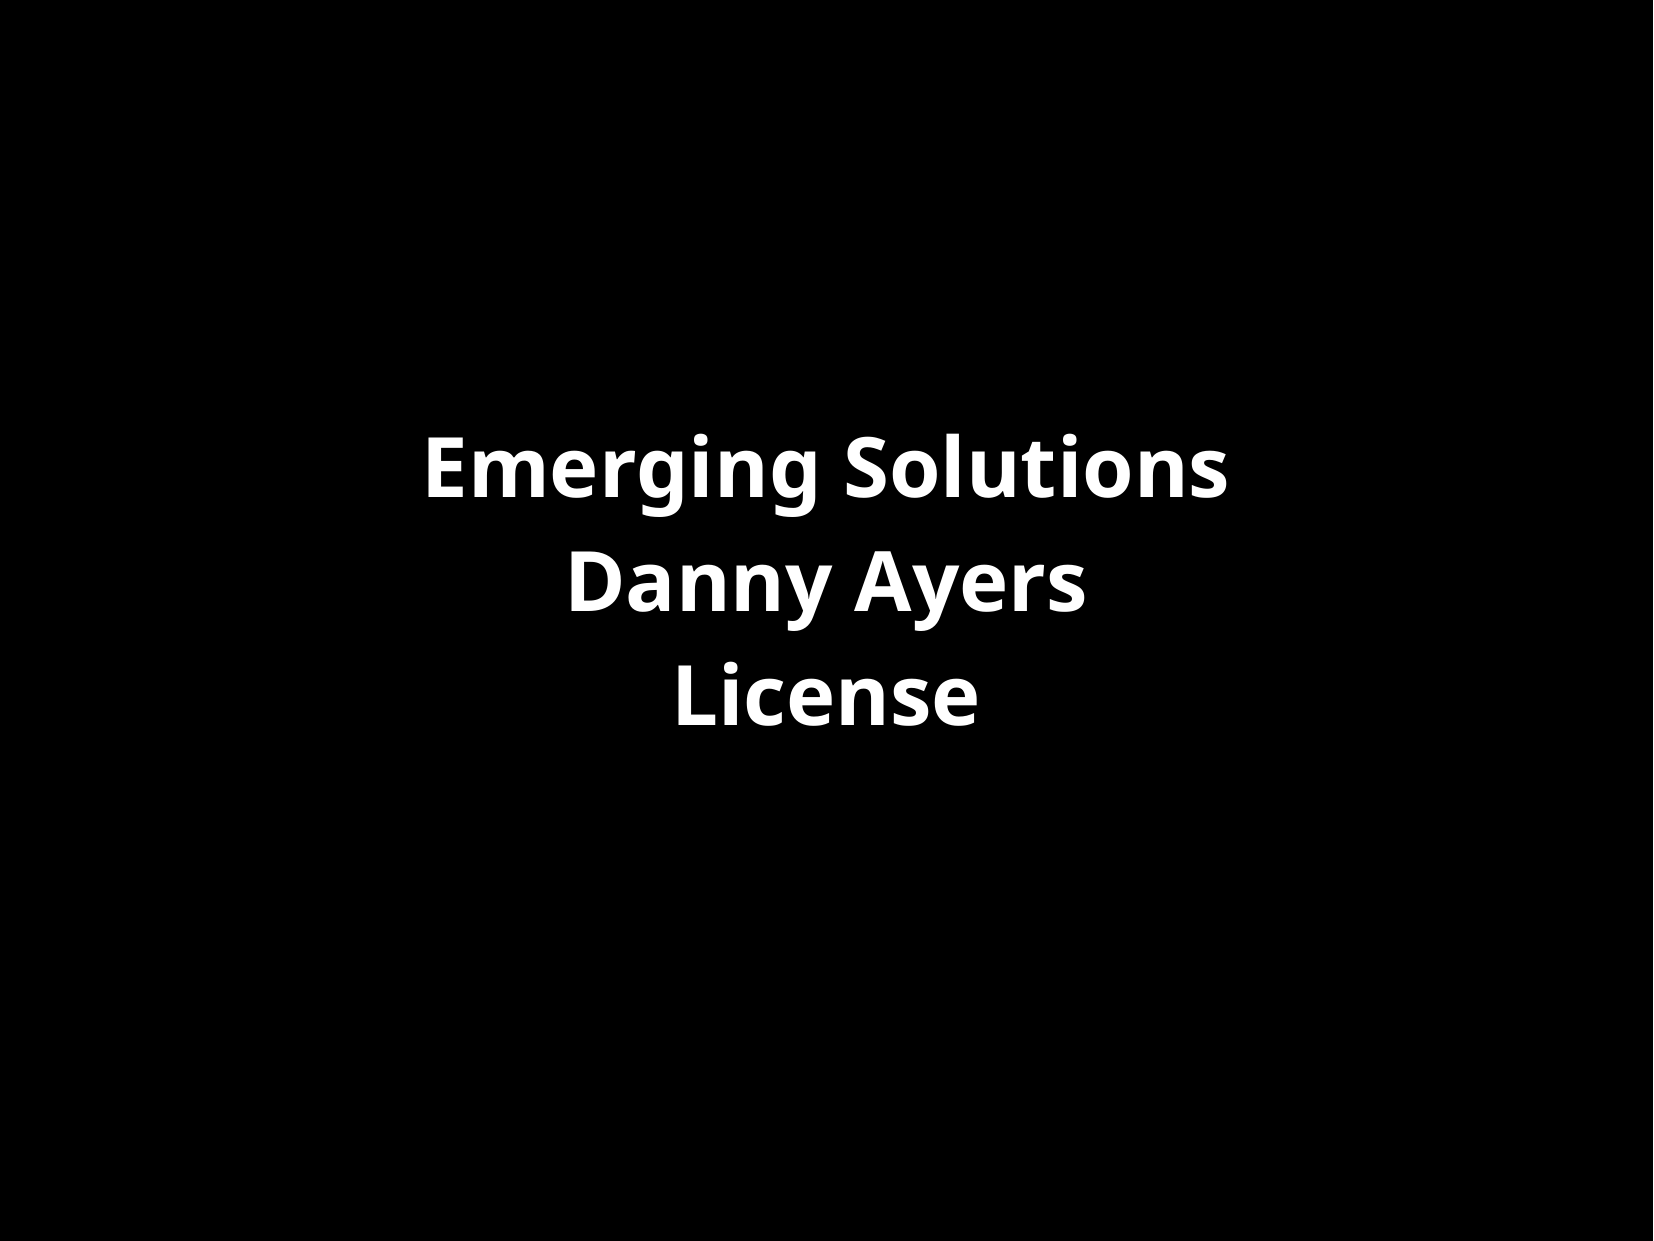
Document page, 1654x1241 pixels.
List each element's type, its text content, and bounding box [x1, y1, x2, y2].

subtitle Emerging Solutions Danny Ayers License [82, 49, 1571, 1109]
